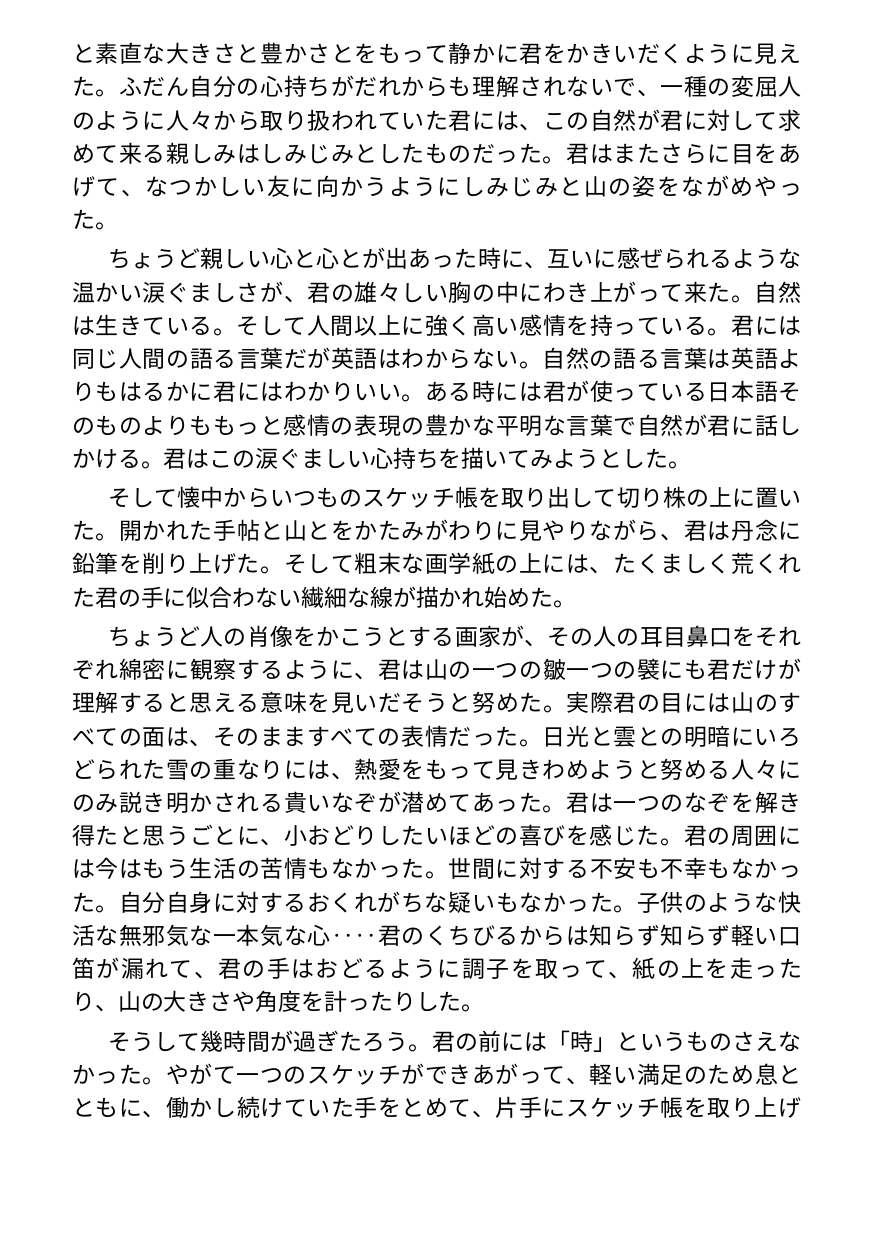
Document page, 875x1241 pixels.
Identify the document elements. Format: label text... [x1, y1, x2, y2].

text と素直な大きさと豊かさとをもって静かに君をかきいだくように見えた。ふだん自分の心持ちがだれからも理解されないで、一種の変屈人のように人々から取り扱われていた君には、この自然が君に対して求めて来る親しみはしみじみとしたものだった。君はまたさらに目をあげて、なつかしい友に向かうようにしみじみと山の姿をながめやった。 [72, 36, 802, 235]
text そうして幾時間が過ぎたろう。君の前には「時」というものさえなかった。やがて一つのスケッチができあがって、軽い満足のため息とともに、働かし続けていた手をとめて、片手にスケッチ帳を取り上げ [72, 1023, 802, 1123]
text ちょうど親しい心と心とが出あった時に、互いに感ぜられるような温かい涙ぐましさが、君の雄々しい胸の中にわき上がって来た。自然は生きている。そして人間以上に強く高い感情を持っている。君には同じ人間の語る言葉だが英語はわからない。自然の語る言葉は英語よりもはるかに君にはわかりいい。ある時には君が使っている日本語そのものよりももっと感情の表現の豊かな平明な言葉で自然が君に話しかける。君はこの涙ぐましい心持ちを描いてみようとした。 [72, 241, 802, 474]
text ちょうど人の肖像をかこうとする画家が、その人の耳目鼻口をそれぞれ綿密に観察するように、君は山の一つの皺一つの襞にも君だけが理解すると思える意味を見いだそうと努めた。実際君の目には山のすべての面は、そのまますべての表情だった。日光と雲との明暗にいろどられた雪の重なりには、熱愛をもって見きわめようと努める人々にのみ説き明かされる貴いなぞが潜めてあった。君は一つのなぞを解き得たと思うごとに、小おどりしたいほどの喜びを感じた。君の周囲には今はもう生活の苦情もなかった。世間に対する不安も不幸もなかった。自分自身に対するおくれがちな疑いもなかった。子供のような快活な無邪気な一本気な心‥‥君のくちびるからは知らず知らず軽い口笛が漏れて、君の手はおどるように調子を取って、紙の上を走ったり、山の大きさや角度を計ったりした。 [72, 619, 802, 1017]
text そして懐中からいつものスケッチ帳を取り出して切り株の上に置いた。開かれた手帖と山とをかたみがわりに見やりながら、君は丹念に鉛筆を削り上げた。そして粗末な画学紙の上には、たくましく荒くれた君の手に似合わない繊細な線が描かれ始めた。 [72, 480, 802, 613]
